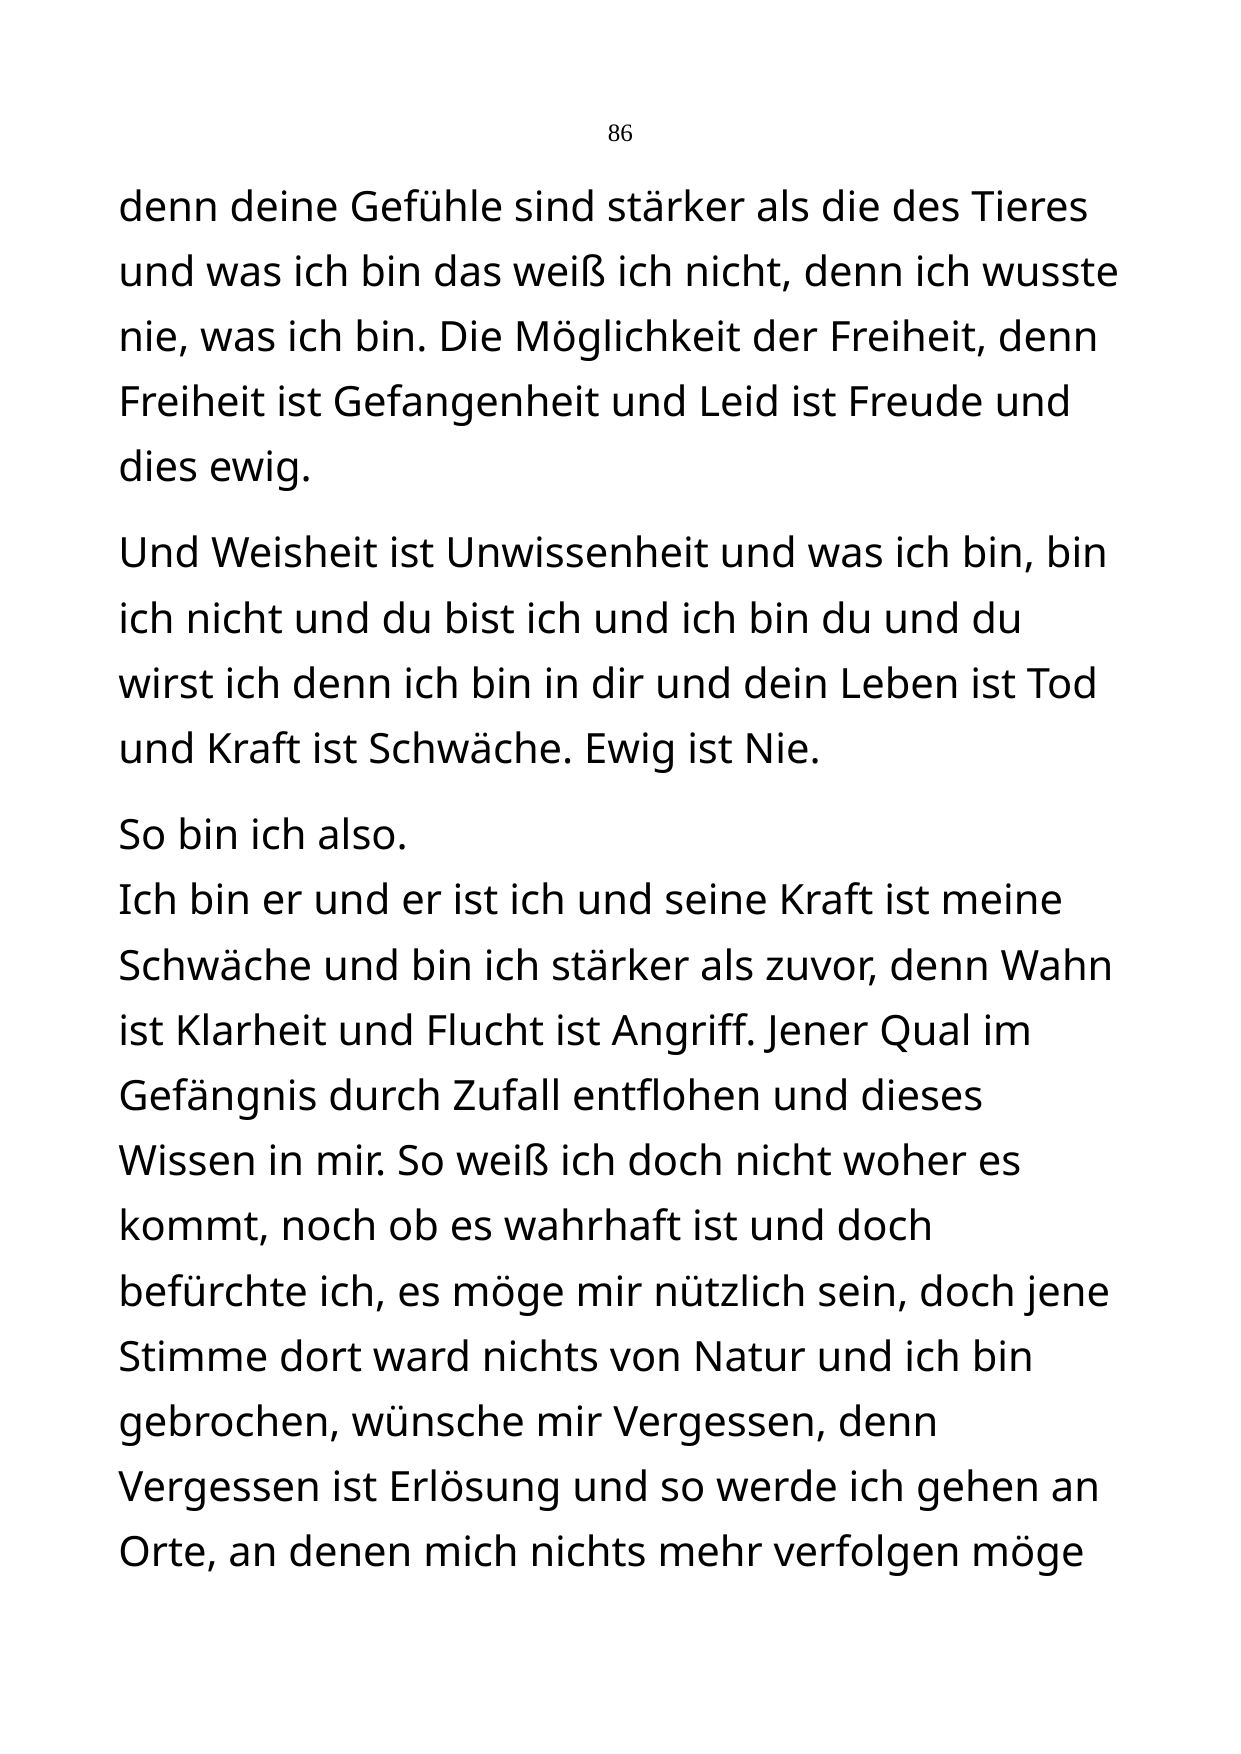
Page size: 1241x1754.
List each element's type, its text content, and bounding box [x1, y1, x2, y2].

text So bin ich also. Ich bin er und er ist ich und seine Kraft ist meine Schwäche und bin ich stärker als zuvor, denn Wahn ist Klarheit und Flucht ist Angriff. Jener Qual im Gefängnis durch Zufall entflohen und dieses Wissen in mir. So weiß ich doch nicht woher es kommt, noch ob es wahrhaft ist und doch befürchte ich, es möge mir nützlich sein, doch jene Stimme dort ward nichts von Natur und ich bin gebrochen, wünsche mir Vergessen, denn Vergessen ist Erlösung und so werde ich gehen an Orte, an denen mich nichts mehr verfolgen möge [118, 805, 1122, 1579]
text Und Weisheit ist Unwissenheit und was ich bin, bin ich nicht und du bist ich und ich bin du und du wirst ich denn ich bin in dir und dein Leben ist Tod und Kraft ist Schwäche. Ewig ist Nie. [118, 523, 1122, 776]
text denn deine Gefühle sind stärker als die des Tieres und was ich bin das weiß ich nicht, denn ich wusste nie, was ich bin. Die Möglichkeit der Freiheit, denn Freiheit ist Gefangenheit und Leid ist Freude und dies ewig. [118, 176, 1122, 494]
